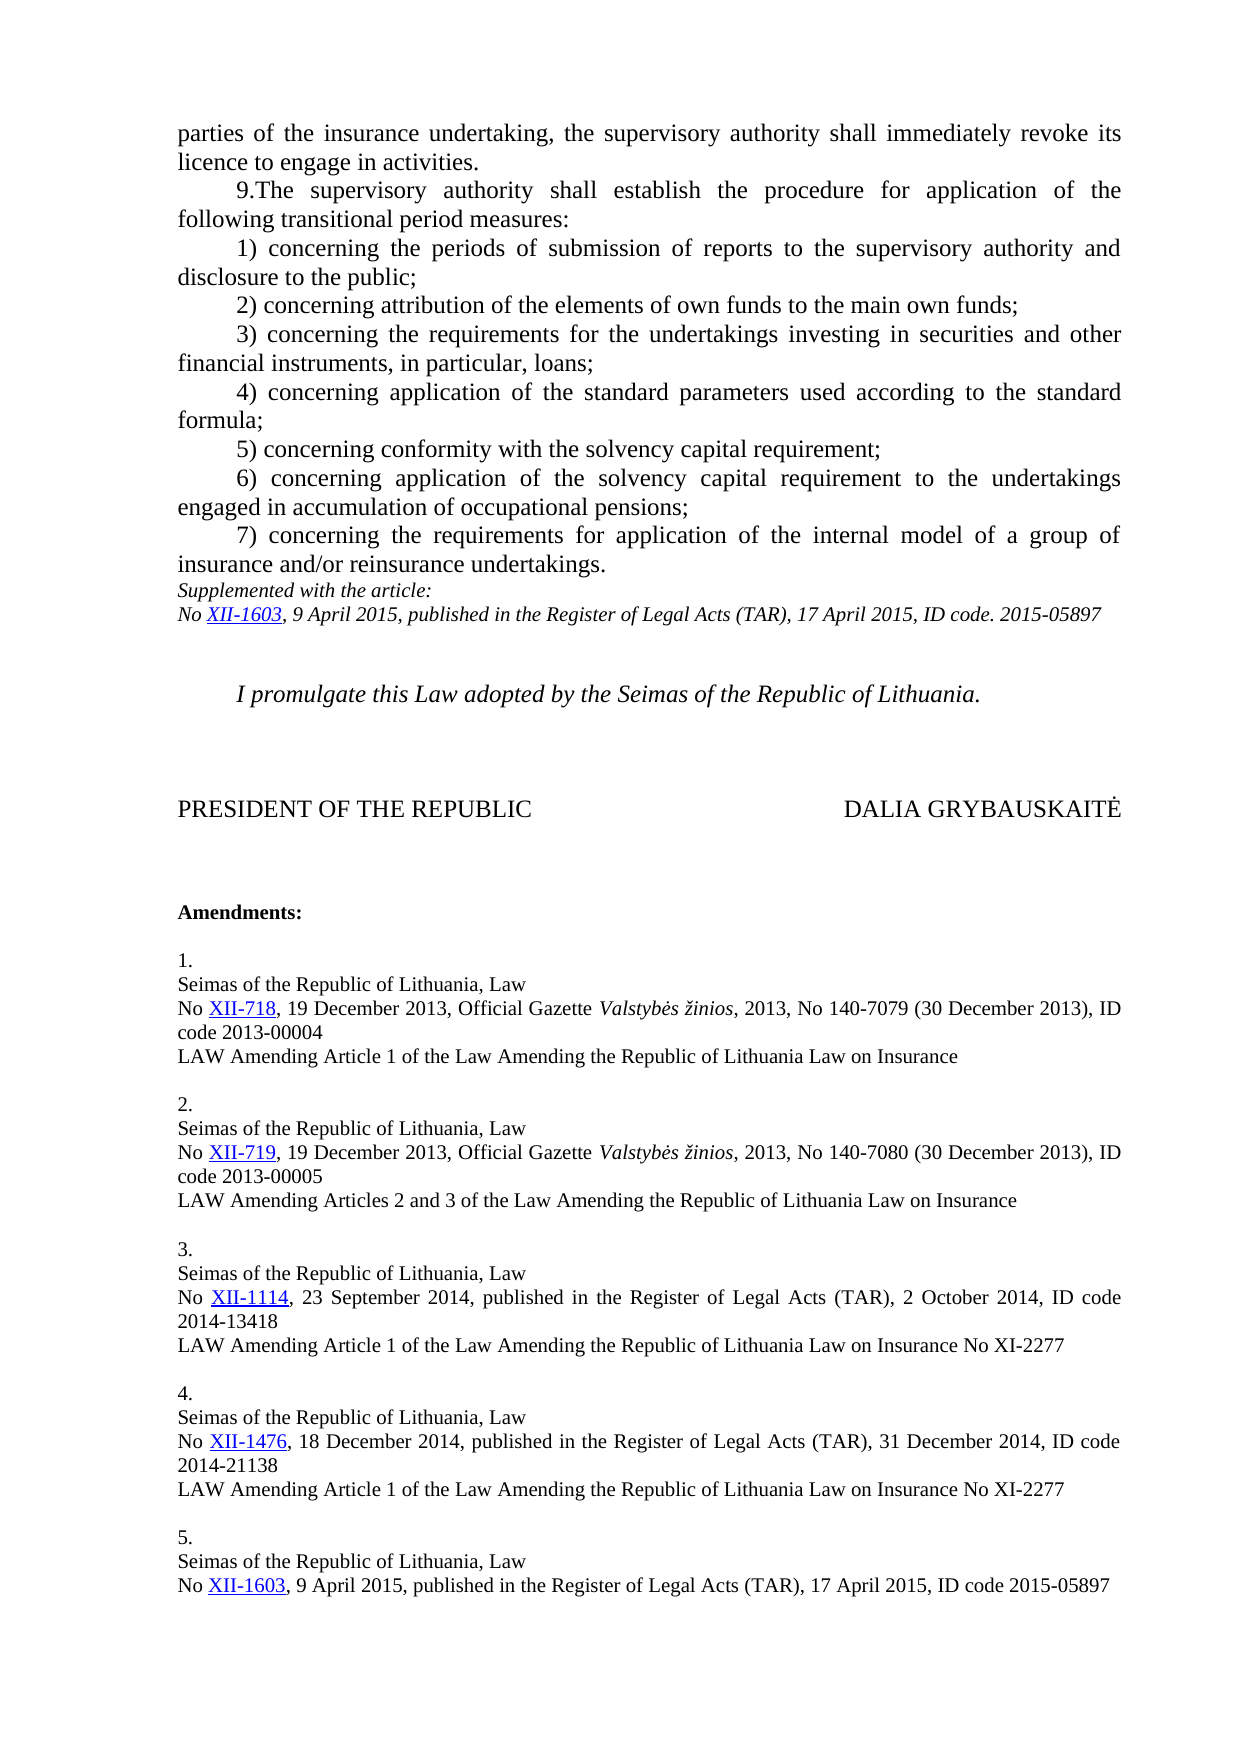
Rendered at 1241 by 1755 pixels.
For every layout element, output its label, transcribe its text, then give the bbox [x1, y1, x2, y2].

text Seimas of the Republic of Lithuania, Law [177, 1405, 1122, 1429]
text LAW Amending Article 1 of the Law Amending the Republic of Lithuania Law on Insurance No XI-2277 [177, 1333, 1122, 1357]
text 6) concerning application of the solvency capital requirement to the undertakings engaged in accumulation of occupational pensions; [177, 463, 1122, 521]
text PRESIDENT OF THE REPUBLIC DALIA GRYBAUSKAITĖ [177, 794, 1122, 823]
text I promulgate this Law adopted by the Seimas of the Republic of Lithuania. [177, 679, 1122, 708]
text Supplemented with the article: [177, 578, 1122, 602]
text Seimas of the Republic of Lithuania, Law [177, 972, 1122, 996]
text LAW Amending Articles 2 and 3 of the Law Amending the Republic of Lithuania Law on Insurance [177, 1188, 1122, 1212]
text No XII-1114, 23 September 2014, published in the Register of Legal Acts (TAR), 2 October 2014, ID code 2014-13418 [177, 1285, 1122, 1333]
text No XII-1603, 9 April 2015, published in the Register of Legal Acts (TAR), 17 April 2015, ID code. 2015-05897 [177, 602, 1122, 626]
text parties of the insurance undertaking, the supervisory authority shall immediately revoke its licence to engage in activities. [177, 118, 1122, 176]
text Amendments: [177, 900, 1122, 924]
text No XII-1476, 18 December 2014, published in the Register of Legal Acts (TAR), 31 December 2014, ID code 2014-21138 [177, 1429, 1122, 1477]
text No XII-1603, 9 April 2015, published in the Register of Legal Acts (TAR), 17 April 2015, ID code 2015-05897 [177, 1573, 1122, 1597]
text 1) concerning the periods of submission of reports to the supervisory authority and disclosure to the public; [177, 233, 1122, 291]
text No XII-719, 19 December 2013, Official Gazette Valstybės žinios, 2013, No 140-7080 (30 December 2013), ID code 2013-00005 [177, 1140, 1122, 1188]
text No XII-718, 19 December 2013, Official Gazette Valstybės žinios, 2013, No 140-7079 (30 December 2013), ID code 2013-00004 [177, 996, 1122, 1044]
text Seimas of the Republic of Lithuania, Law [177, 1261, 1122, 1285]
text LAW Amending Article 1 of the Law Amending the Republic of Lithuania Law on Insurance No XI-2277 [177, 1477, 1122, 1501]
text 4. [177, 1381, 1122, 1405]
text 4) concerning application of the standard parameters used according to the standard formula; [177, 377, 1122, 434]
text 2. [177, 1092, 1122, 1116]
text 3. [177, 1237, 1122, 1261]
text 2) concerning attribution of the elements of own funds to the main own funds; [177, 291, 1122, 319]
text 7) concerning the requirements for application of the internal model of a group of insurance and/or reinsurance undertakings. [177, 521, 1122, 578]
text 3) concerning the requirements for the undertakings investing in securities and other financial instruments, in particular, loans; [177, 319, 1122, 377]
text LAW Amending Article 1 of the Law Amending the Republic of Lithuania Law on Insurance [177, 1044, 1122, 1068]
text 9.The supervisory authority shall establish the procedure for application of the following transitional period measures: [177, 176, 1122, 233]
text 1. [177, 948, 1122, 972]
text 5) concerning conformity with the solvency capital requirement; [177, 434, 1122, 463]
text Seimas of the Republic of Lithuania, Law [177, 1549, 1122, 1573]
text Seimas of the Republic of Lithuania, Law [177, 1116, 1122, 1140]
text 5. [177, 1525, 1122, 1549]
